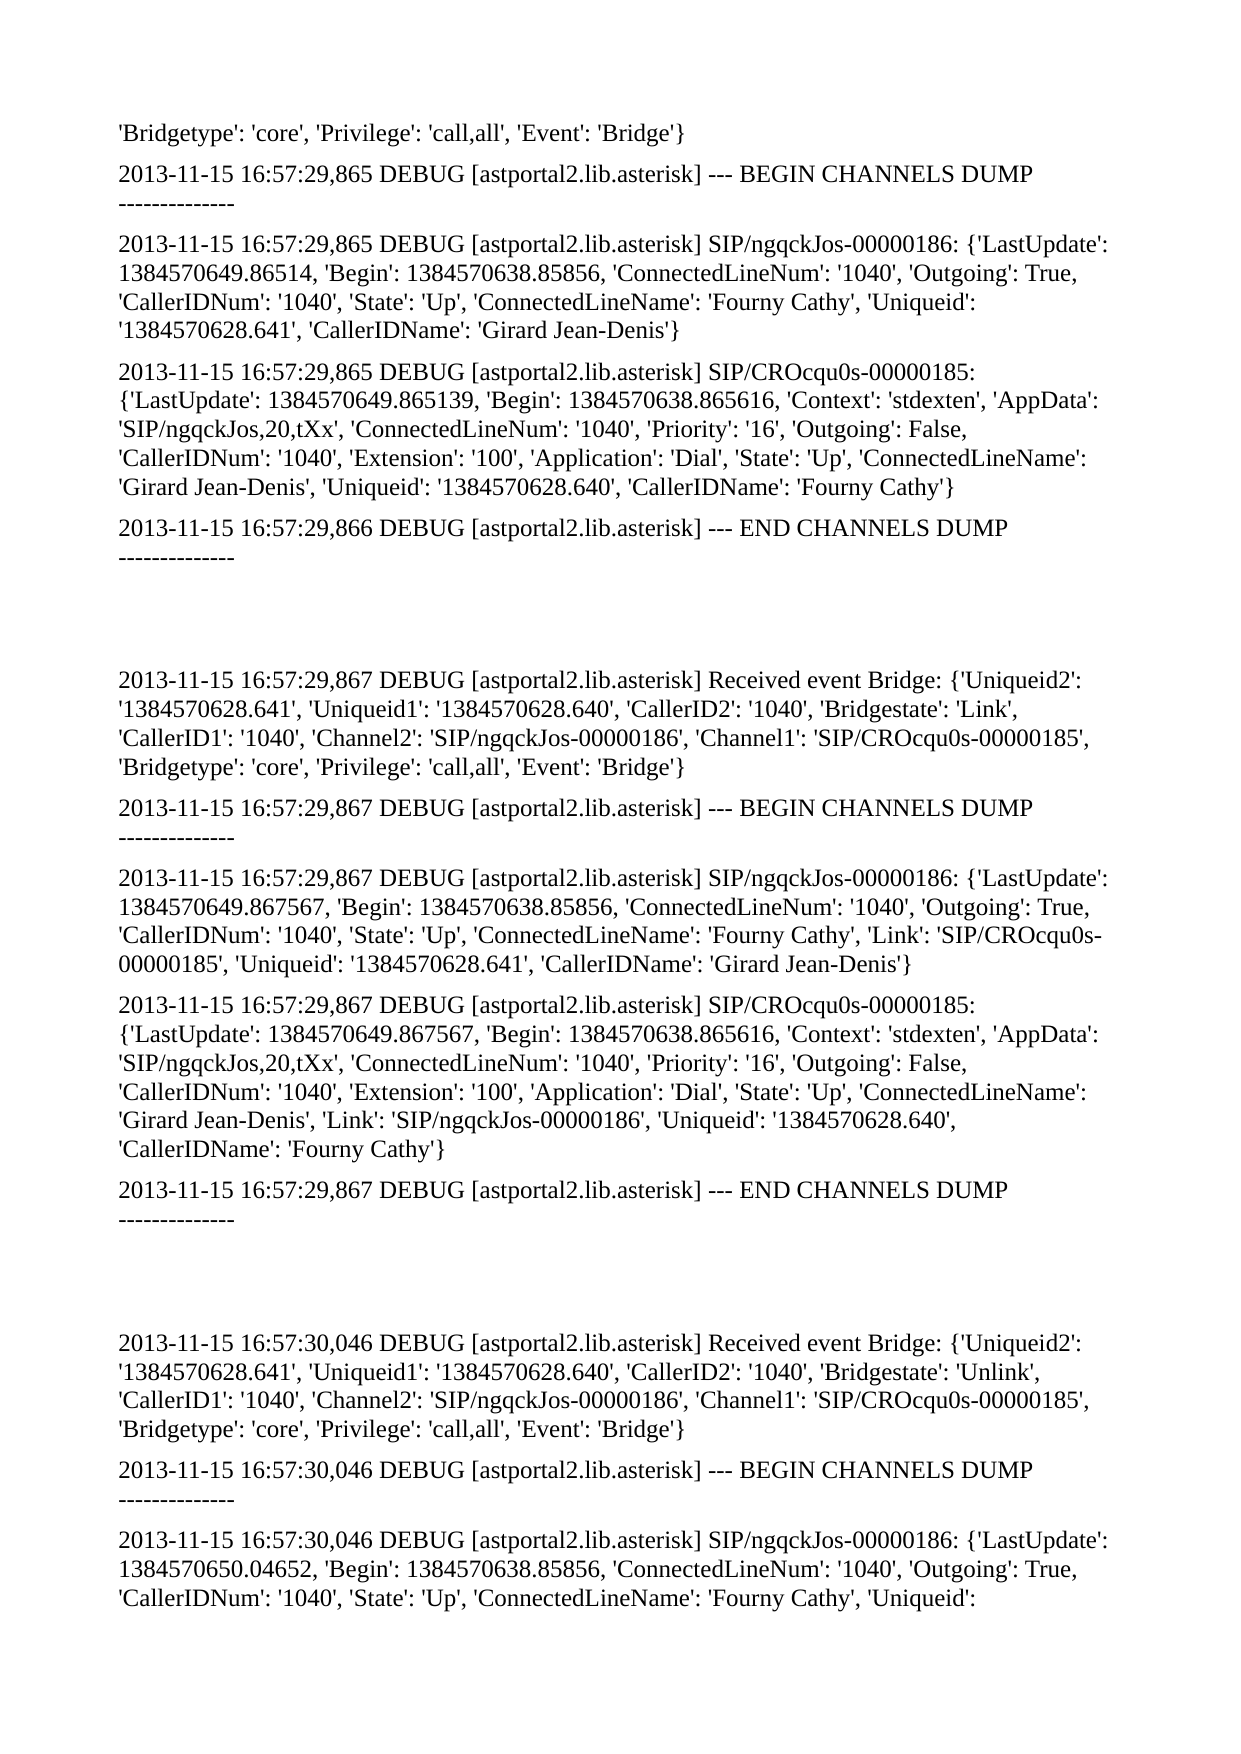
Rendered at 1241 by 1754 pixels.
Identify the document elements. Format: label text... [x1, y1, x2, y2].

text 2013-11-15 16:57:29,865 DEBUG [astportal2.lib.asterisk] SIP/ngqckJos-00000186: {'LastUpdate': 1384570649.86514, 'Begin': 1384570638.85856, 'ConnectedLineNum': '1040', 'Outgoing': True, 'CallerIDNum': '1040', 'State': 'Up', 'ConnectedLineName': 'Fourny Cathy', 'Uniqueid': '1384570628.641', 'CallerIDName': 'Girard Jean-Denis'} [118, 229, 1122, 344]
text 2013-11-15 16:57:29,865 DEBUG [astportal2.lib.asterisk] SIP/CROcqu0s-00000185: {'LastUpdate': 1384570649.865139, 'Begin': 1384570638.865616, 'Context': 'stdexten', 'AppData': 'SIP/ngqckJos,20,tXx', 'ConnectedLineNum': '1040', 'Priority': '16', 'Outgoing': False, 'CallerIDNum': '1040', 'Extension': '100', 'Application': 'Dial', 'State': 'Up', 'ConnectedLineName': 'Girard Jean-Denis', 'Uniqueid': '1384570628.640', 'CallerIDName': 'Fourny Cathy'} [118, 357, 1122, 501]
text 2013-11-15 16:57:29,867 DEBUG [astportal2.lib.asterisk] Received event Bridge: {'Uniqueid2': '1384570628.641', 'Uniqueid1': '1384570628.640', 'CallerID2': '1040', 'Bridgestate': 'Link', 'CallerID1': '1040', 'Channel2': 'SIP/ngqckJos-00000186', 'Channel1': 'SIP/CROcqu0s-00000185', 'Bridgetype': 'core', 'Privilege': 'call,all', 'Event': 'Bridge'} [118, 666, 1122, 781]
text 2013-11-15 16:57:30,046 DEBUG [astportal2.lib.asterisk] SIP/ngqckJos-00000186: {'LastUpdate': 1384570650.04652, 'Begin': 1384570638.85856, 'ConnectedLineNum': '1040', 'Outgoing': True, 'CallerIDNum': '1040', 'State': 'Up', 'ConnectedLineName': 'Fourny Cathy', 'Uniqueid': [118, 1526, 1122, 1612]
text 'Bridgetype': 'core', 'Privilege': 'call,all', 'Event': 'Bridge'} [118, 118, 1122, 147]
text 2013-11-15 16:57:30,046 DEBUG [astportal2.lib.asterisk] --- BEGIN CHANNELS DUMP -------------- [118, 1456, 1122, 1513]
text 2013-11-15 16:57:29,867 DEBUG [astportal2.lib.asterisk] SIP/ngqckJos-00000186: {'LastUpdate': 1384570649.867567, 'Begin': 1384570638.85856, 'ConnectedLineNum': '1040', 'Outgoing': True, 'CallerIDNum': '1040', 'State': 'Up', 'ConnectedLineName': 'Fourny Cathy', 'Link': 'SIP/CROcqu0s-00000185', 'Uniqueid': '1384570628.641', 'CallerIDName': 'Girard Jean-Denis'} [118, 863, 1122, 978]
text 2013-11-15 16:57:30,046 DEBUG [astportal2.lib.asterisk] Received event Bridge: {'Uniqueid2': '1384570628.641', 'Uniqueid1': '1384570628.640', 'CallerID2': '1040', 'Bridgestate': 'Unlink', 'CallerID1': '1040', 'Channel2': 'SIP/ngqckJos-00000186', 'Channel1': 'SIP/CROcqu0s-00000185', 'Bridgetype': 'core', 'Privilege': 'call,all', 'Event': 'Bridge'} [118, 1328, 1122, 1443]
text 2013-11-15 16:57:29,865 DEBUG [astportal2.lib.asterisk] --- BEGIN CHANNELS DUMP -------------- [118, 159, 1122, 217]
text 2013-11-15 16:57:29,866 DEBUG [astportal2.lib.asterisk] --- END CHANNELS DUMP -------------- [118, 513, 1122, 571]
text 2013-11-15 16:57:29,867 DEBUG [astportal2.lib.asterisk] --- END CHANNELS DUMP -------------- [118, 1176, 1122, 1233]
text 2013-11-15 16:57:29,867 DEBUG [astportal2.lib.asterisk] --- BEGIN CHANNELS DUMP -------------- [118, 793, 1122, 851]
text 2013-11-15 16:57:29,867 DEBUG [astportal2.lib.asterisk] SIP/CROcqu0s-00000185: {'LastUpdate': 1384570649.867567, 'Begin': 1384570638.865616, 'Context': 'stdexten', 'AppData': 'SIP/ngqckJos,20,tXx', 'ConnectedLineNum': '1040', 'Priority': '16', 'Outgoing': False, 'CallerIDNum': '1040', 'Extension': '100', 'Application': 'Dial', 'State': 'Up', 'ConnectedLineName': 'Girard Jean-Denis', 'Link': 'SIP/ngqckJos-00000186', 'Uniqueid': '1384570628.640', 'CallerIDName': 'Fourny Cathy'} [118, 991, 1122, 1163]
